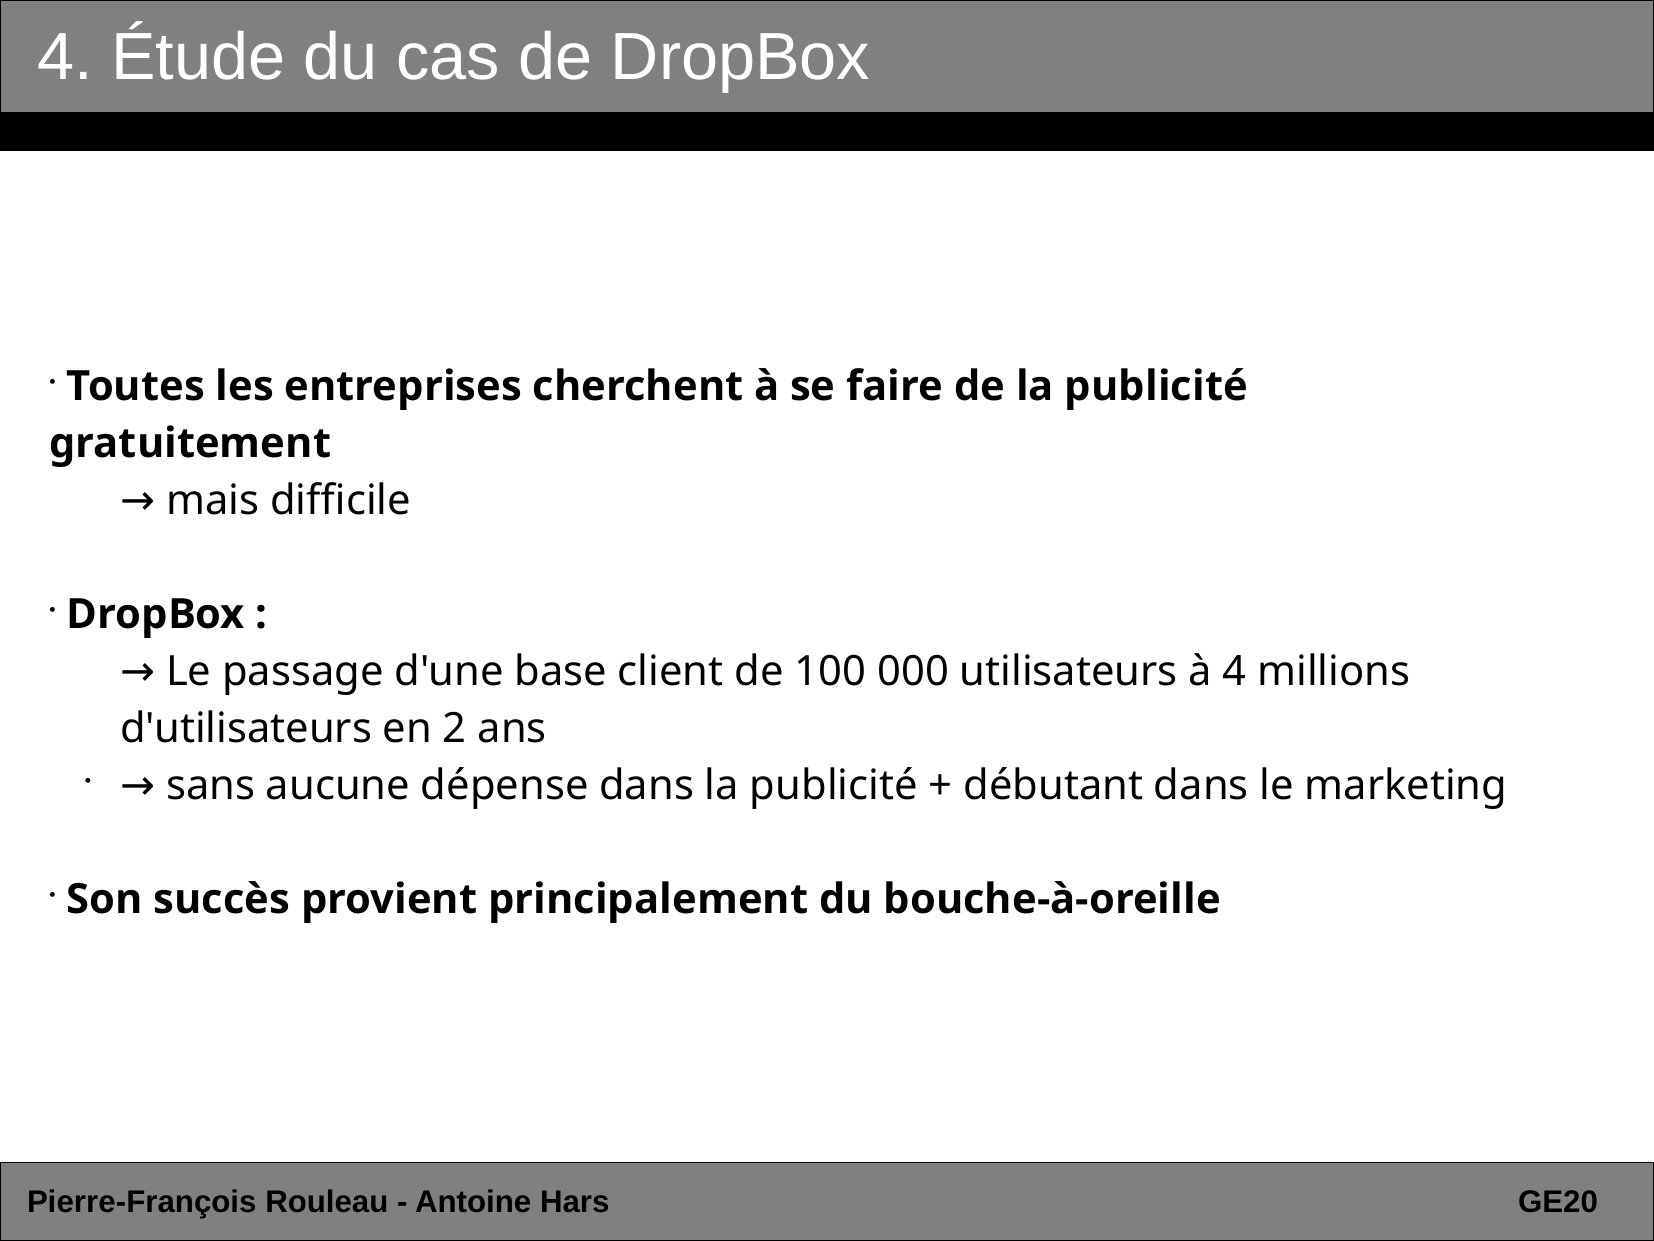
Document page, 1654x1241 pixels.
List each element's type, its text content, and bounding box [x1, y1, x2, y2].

text_box [638, 1162, 1462, 1241]
title 4. Étude du cas de DropBox [37, 0, 1526, 113]
text_box GE20 [1462, 1162, 1654, 1241]
text_box [0, 0, 1654, 151]
text_box Pierre-François Rouleau - Antoine Hars [0, 1162, 638, 1241]
subtitle Toutes les entreprises cherchent à se faire de la publicité gratuitement → mais difficile DropBox : → Le passage d'une base client de 100 000 utilisateurs à 4 millions d'utilisateurs en 2 ans → sans aucune dépense dans la publicité + débutant dans le marketing Son succès provient principalement du bouche-à-oreille [49, 231, 1538, 1051]
